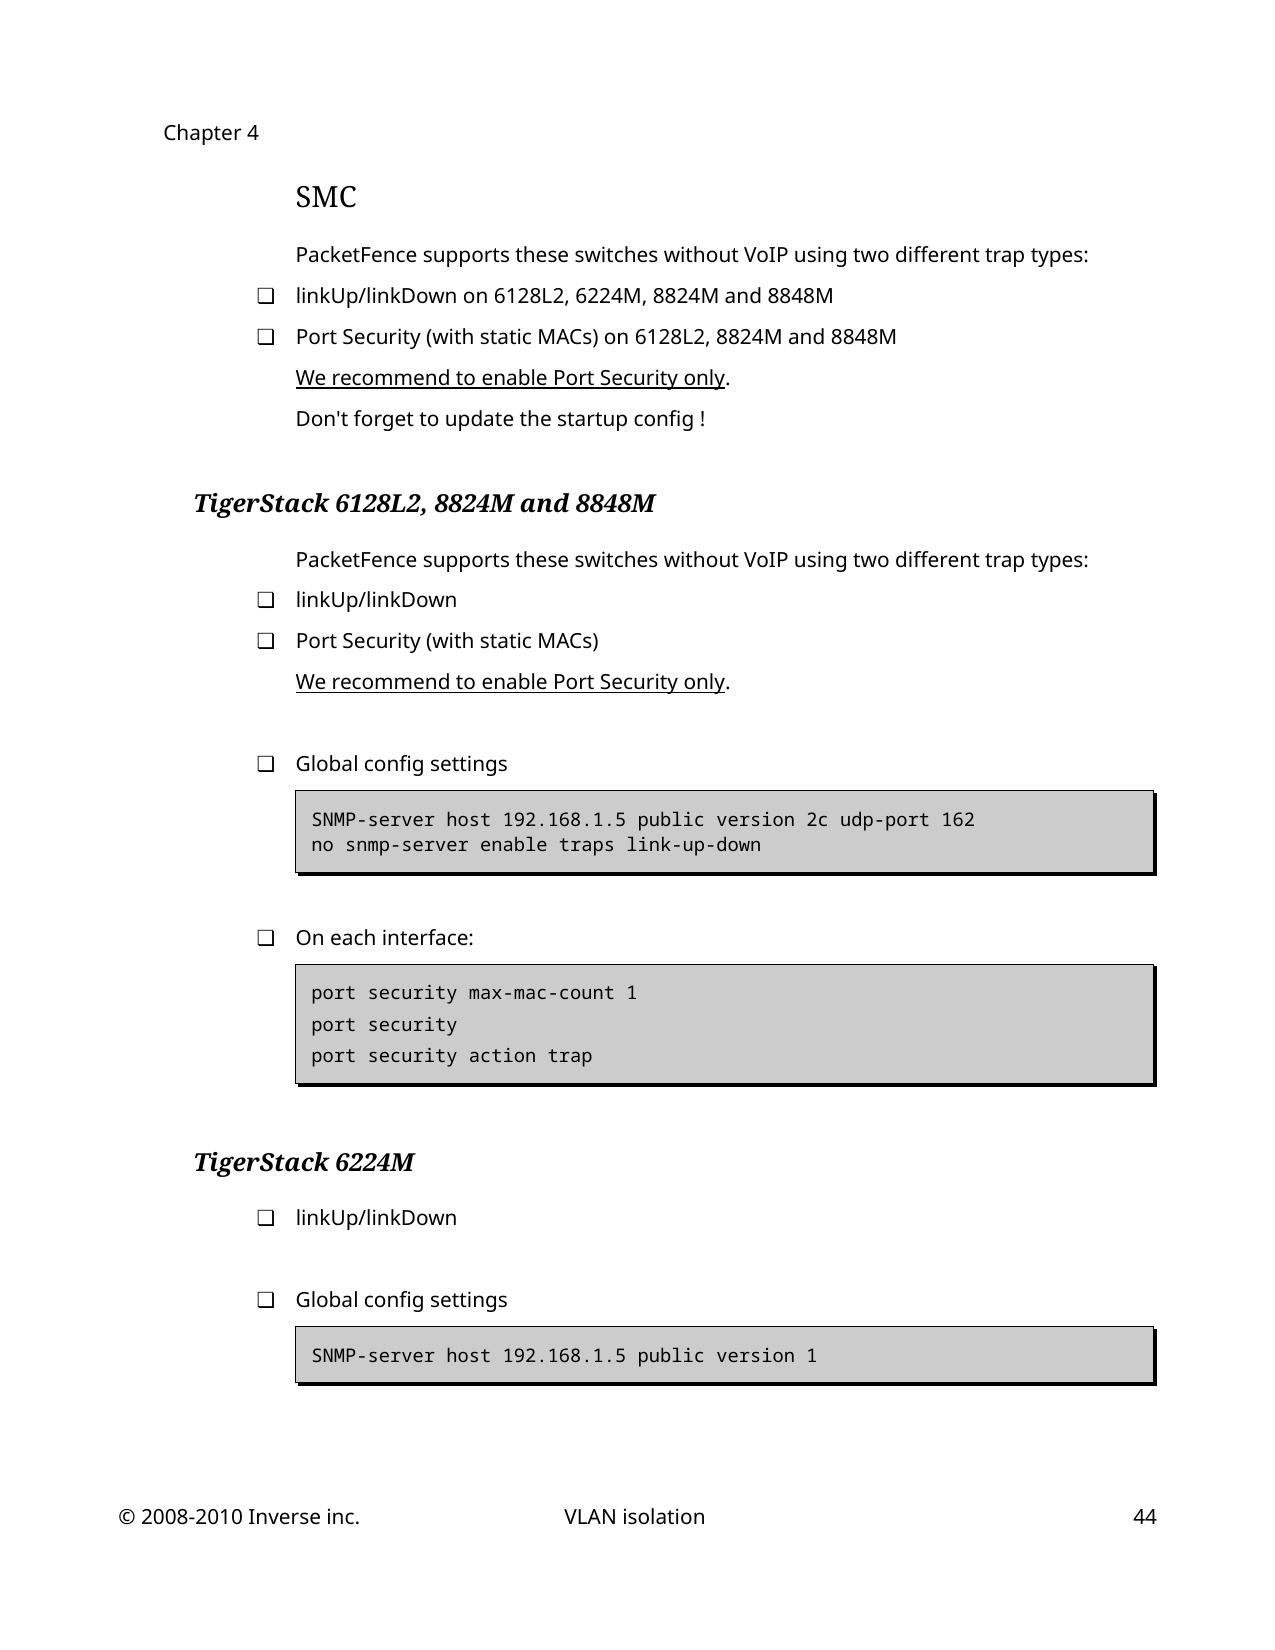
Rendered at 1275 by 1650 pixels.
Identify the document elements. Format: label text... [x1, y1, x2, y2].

list ❏ Port Security (with static MACs) on 6128L2, 8824M and 8848M [256, 322, 1157, 351]
text port security max-mac-count 1 [296, 965, 1153, 995]
list ❏ Port Security (with static MACs) [256, 627, 1157, 655]
list ❏ linkUp/linkDown [256, 1203, 1157, 1232]
text port security [296, 995, 1153, 1027]
subtitle SMC [295, 176, 1157, 216]
text port security action trap [296, 1027, 1153, 1083]
text Don't forget to update the startup config ! [295, 404, 1157, 433]
text We recommend to enable Port Security only. [295, 363, 1157, 392]
list ❏ linkUp/linkDown [256, 586, 1157, 614]
subtitle TigerStack 6224M [156, 1145, 1157, 1178]
subtitle TigerStack 6128L2, 8824M and 8848M [156, 486, 1157, 520]
text We recommend to enable Port Security only. [295, 667, 1157, 696]
text SNMP-server host 192.168.1.5 public version 2c udp-port 162 no snmp-server enable traps link-up-down [296, 791, 1153, 872]
list ❏ On each interface: [256, 923, 1157, 951]
text SNMP-server host 192.168.1.5 public version 1 [296, 1327, 1153, 1382]
text PacketFence supports these switches without VoIP using two different trap types: [295, 545, 1157, 573]
text PacketFence supports these switches without VoIP using two different trap types: [295, 241, 1157, 269]
list ❏ linkUp/linkDown on 6128L2, 6224M, 8824M and 8848M [256, 281, 1157, 310]
list ❏ Global config settings [256, 749, 1157, 778]
list ❏ Global config settings [256, 1285, 1157, 1314]
